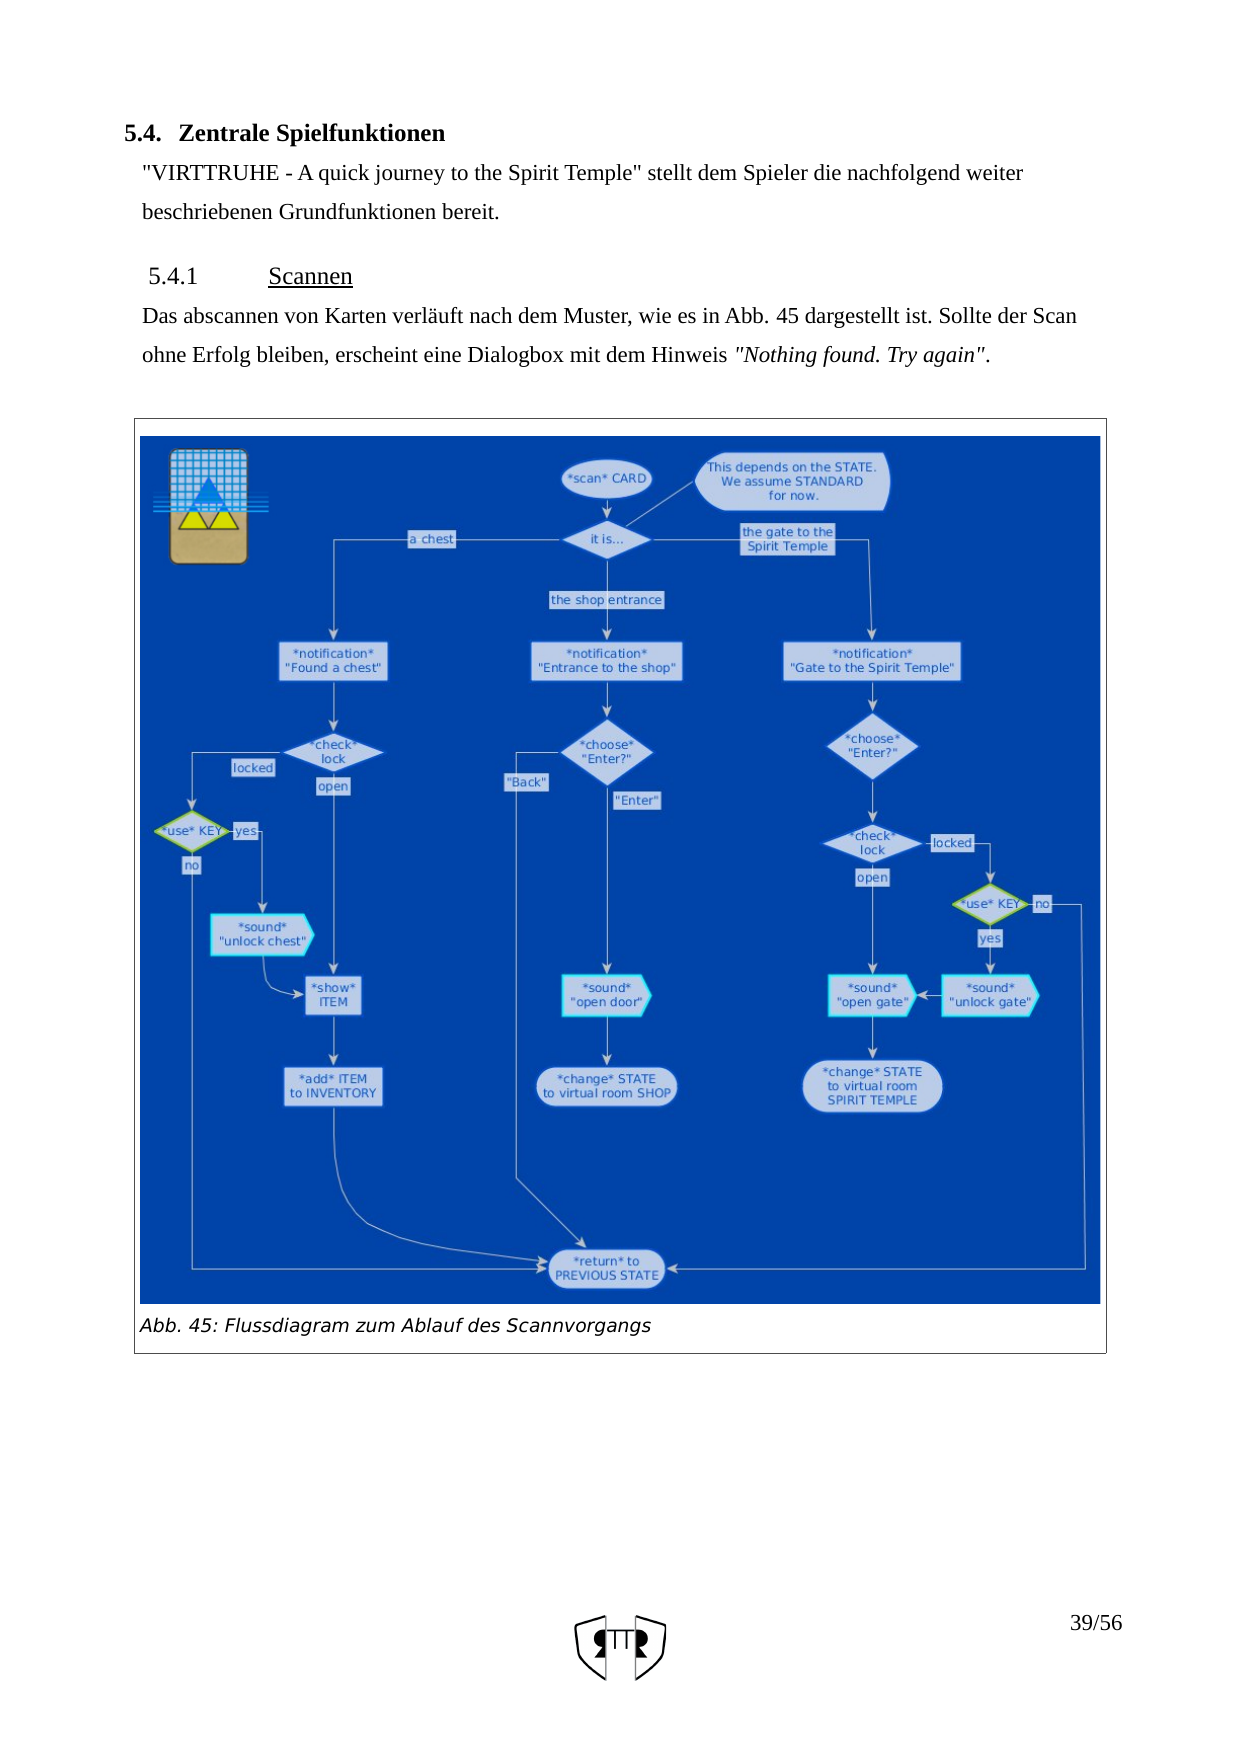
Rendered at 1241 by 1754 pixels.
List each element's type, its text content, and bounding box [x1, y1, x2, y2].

picture [574, 1615, 667, 1681]
subtitle Scannen [142, 261, 1122, 290]
subtitle Zentrale Spielfunktionen [124, 118, 1122, 147]
picture [140, 436, 1101, 1304]
text Das abscannen von Karten verläuft nach dem Muster, wie es in Abb. 45 dargestellt ist. Sollte der Scan ohne Erfolg bleiben, erscheint eine Dialogbox mit dem Hinweis "Nothing found. Try again". [142, 302, 1122, 368]
text Abb. 45: Flussdiagram zum Ablauf des Scannvorgangs [140, 1304, 1100, 1337]
subtitle "VIRTTRUHE - A quick journey to the Spirit Temple" stellt dem Spieler die nachfolgend weiter beschriebenen Grundfunktionen bereit. [142, 159, 1122, 224]
